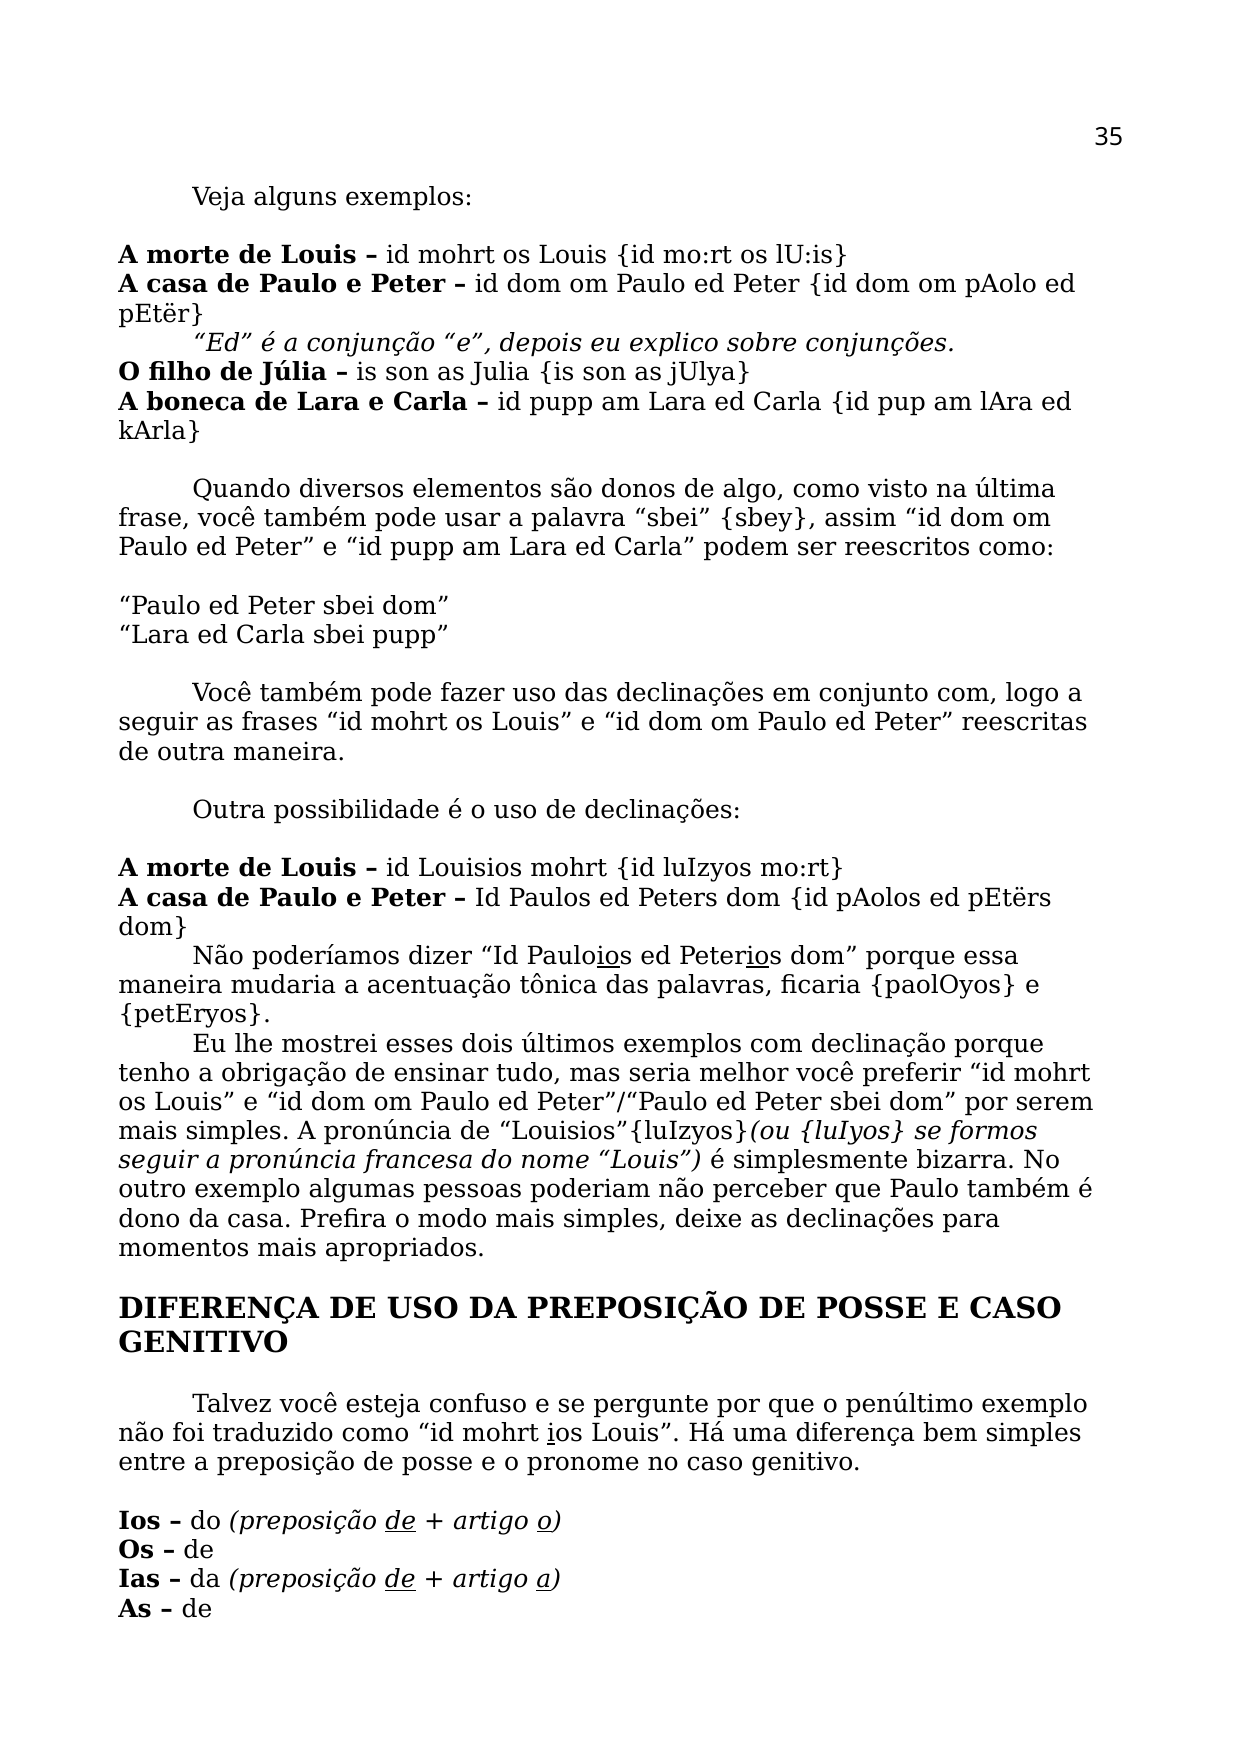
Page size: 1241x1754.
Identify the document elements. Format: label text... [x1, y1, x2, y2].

text Veja alguns exemplos: [118, 182, 1123, 211]
text A boneca de Lara e Carla – id pupp am Lara ed Carla {id pup am lAra ed kArla} [118, 386, 1123, 445]
text Ias – da (preposição de + artigo a) [118, 1564, 1123, 1594]
text Eu lhe mostrei esses dois últimos exemplos com declinação porque tenho a obrigação de ensinar tudo, mas seria melhor você preferir “id mohrt os Louis” e “id dom om Paulo ed Peter”/“Paulo ed Peter sbei dom” por serem mais simples. A pronúncia de “Louisios”{luIzyos}(ou {luIyos} se formos seguir a pronúncia francesa do nome “Louis”) é simplesmente bizarra. No outro exemplo algumas pessoas poderiam não perceber que Paulo também é dono da casa. Prefira o modo mais simples, deixe as declinações para momentos mais apropriados. [118, 1029, 1123, 1262]
text As – de [118, 1594, 1123, 1623]
text A morte de Louis – id mohrt os Louis {id mo:rt os lU:is} [118, 240, 1123, 269]
text “Paulo ed Peter sbei dom” [118, 591, 1123, 620]
text O filho de Júlia – is son as Julia {is son as jUlya} [118, 357, 1123, 386]
text Talvez você esteja confuso e se pergunte por que o penúltimo exemplo não foi traduzido como “id mohrt ios Louis”. Há uma diferença bem simples entre a preposição de posse e o pronome no caso genitivo. [118, 1389, 1123, 1476]
text A morte de Louis – id Louisios mohrt {id luIzyos mo:rt} [118, 853, 1123, 883]
text Os – de [118, 1535, 1123, 1564]
text A casa de Paulo e Peter – id dom om Paulo ed Peter {id dom om pAolo ed pEtër} [118, 269, 1123, 328]
text Você também pode fazer uso das declinações em conjunto com, logo a seguir as frases “id mohrt os Louis” e “id dom om Paulo ed Peter” reescritas de outra maneira. [118, 678, 1123, 766]
text “Lara ed Carla sbei pupp” [118, 620, 1123, 649]
text “Ed” é a conjunção “e”, depois eu explico sobre conjunções. [193, 328, 1123, 357]
text Não poderíamos dizer “Id Pauloios ed Peterios dom” porque essa maneira mudaria a acentuação tônica das palavras, ficaria {paolOyos} e {petEryos}. [118, 941, 1123, 1029]
subtitle DIFERENÇA DE USO DA PREPOSIÇÃO DE POSSE E CASO GENITIVO [118, 1291, 1123, 1360]
text Outra possibilidade é o uso de declinações: [118, 795, 1123, 824]
text Ios – do (preposição de + artigo o) [118, 1506, 1123, 1535]
text Quando diversos elementos são donos de algo, como visto na última frase, você também pode usar a palavra “sbei” {sbey}, assim “id dom om Paulo ed Peter” e “id pupp am Lara ed Carla” podem ser reescritos como: [118, 474, 1123, 562]
text A casa de Paulo e Peter – Id Paulos ed Peters dom {id pAolos ed pEtërs dom} [118, 883, 1123, 941]
